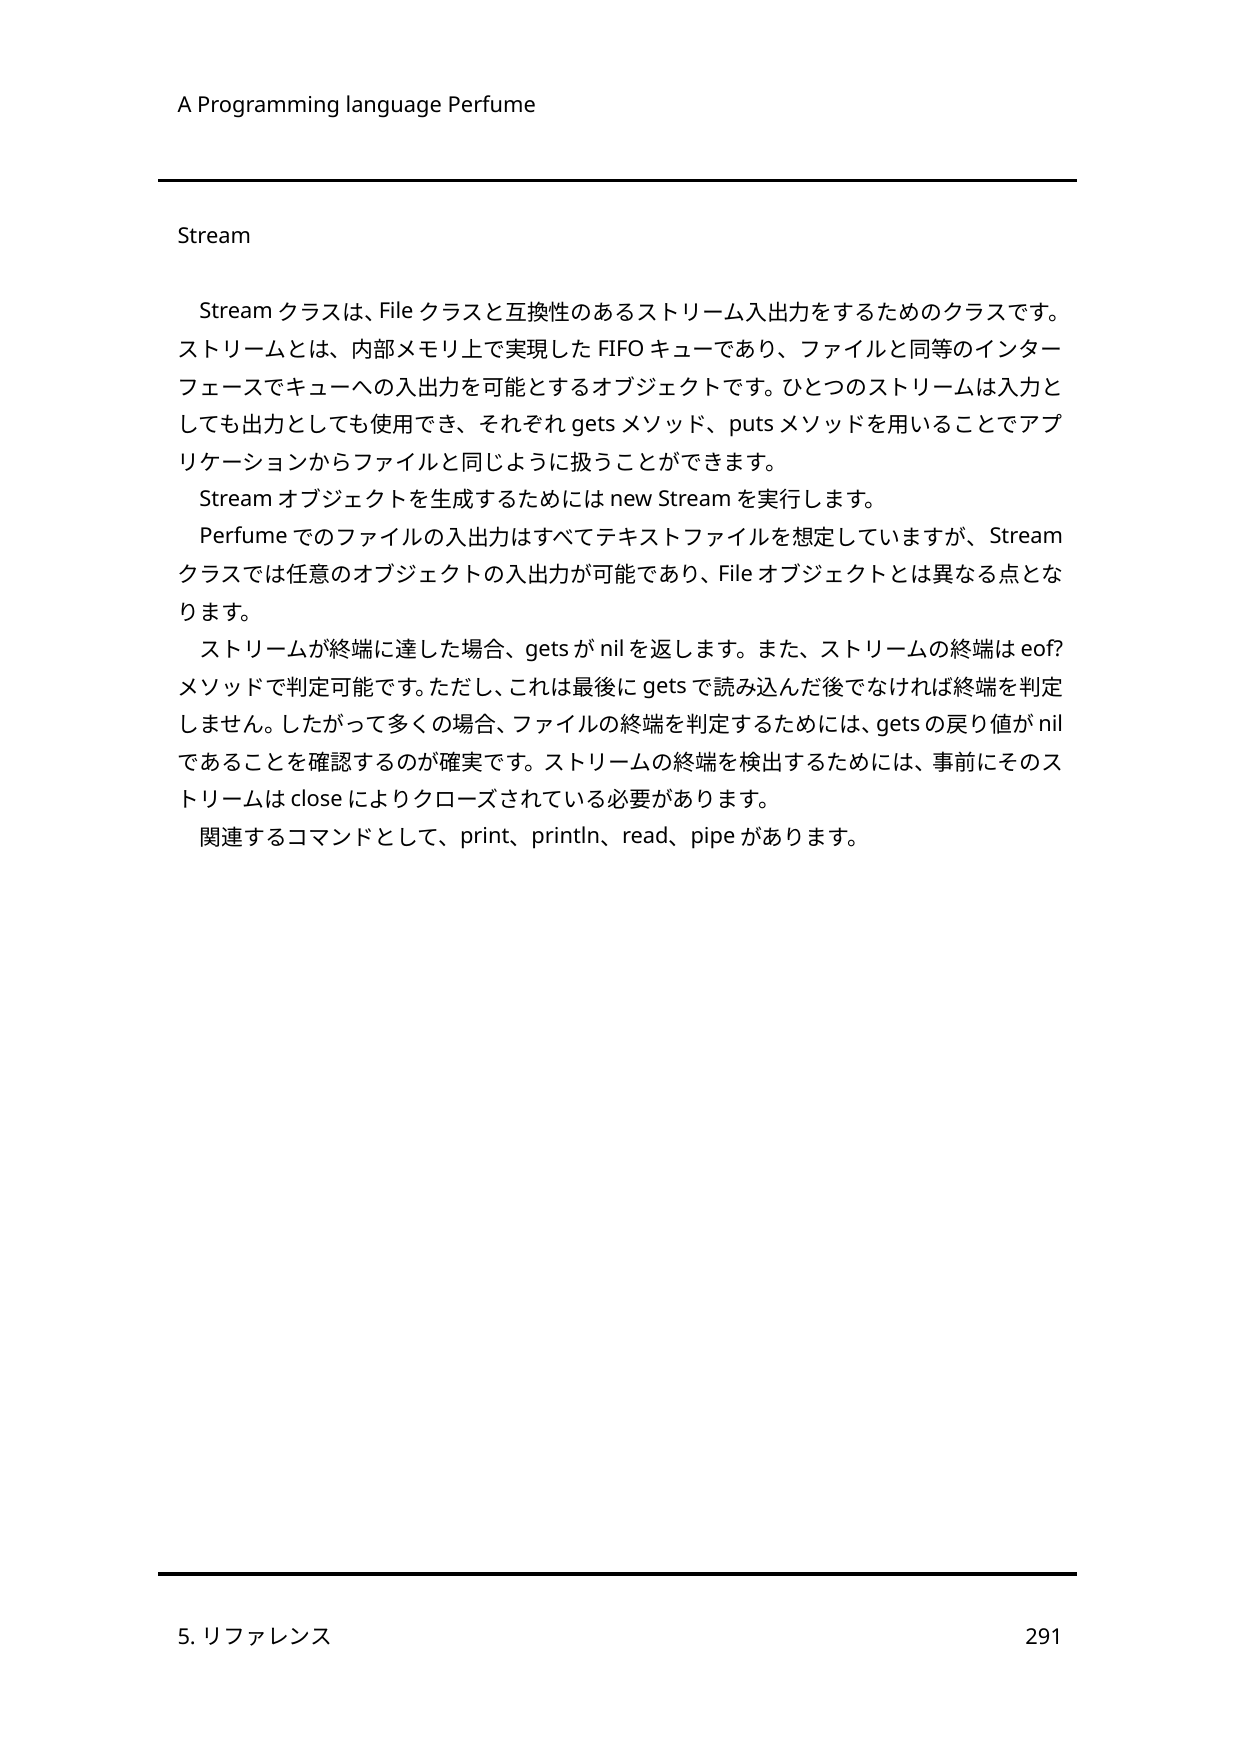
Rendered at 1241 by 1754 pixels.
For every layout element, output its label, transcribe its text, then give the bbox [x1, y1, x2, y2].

text ストリームが終端に達した場合、getsがnilを返します。また、ストリームの終端はeof? メソッドで判定可能です。ただし、これは最後にgetsで読み込んだ後でなければ終端を判定しません。したがって多くの場合、ファイルの終端を判定するためには、getsの戻り値がnilであることを確認するのが確実です。ストリームの終端を検出するためには、事前にそのストリームはcloseによりクローズされている必要があります。 [177, 629, 1063, 817]
subtitle Stream [177, 217, 1063, 254]
text Perfumeでのファイルの入出力はすべてテキストファイルを想定していますが、Streamクラスでは任意のオブジェクトの入出力が可能であり、Fileオブジェクトとは異なる点となります。 [177, 517, 1063, 629]
text Streamオブジェクトを生成するためにはnew Streamを実行します。 [177, 479, 1063, 517]
text Streamクラスは、Fileクラスと互換性のあるストリーム入出力をするためのクラスです。ストリームとは、内部メモリ上で実現したFIFOキューであり、ファイルと同等のインターフェースでキューへの入出力を可能とするオブジェクトです。ひとつのストリームは入力としても出力としても使用でき、それぞれgetsメソッド、putsメソッドを用いることでアプリケーションからファイルと同じように扱うことができます。 [177, 292, 1063, 479]
text 関連するコマンドとして、print、println、read、pipeがあります。 [177, 817, 1063, 854]
